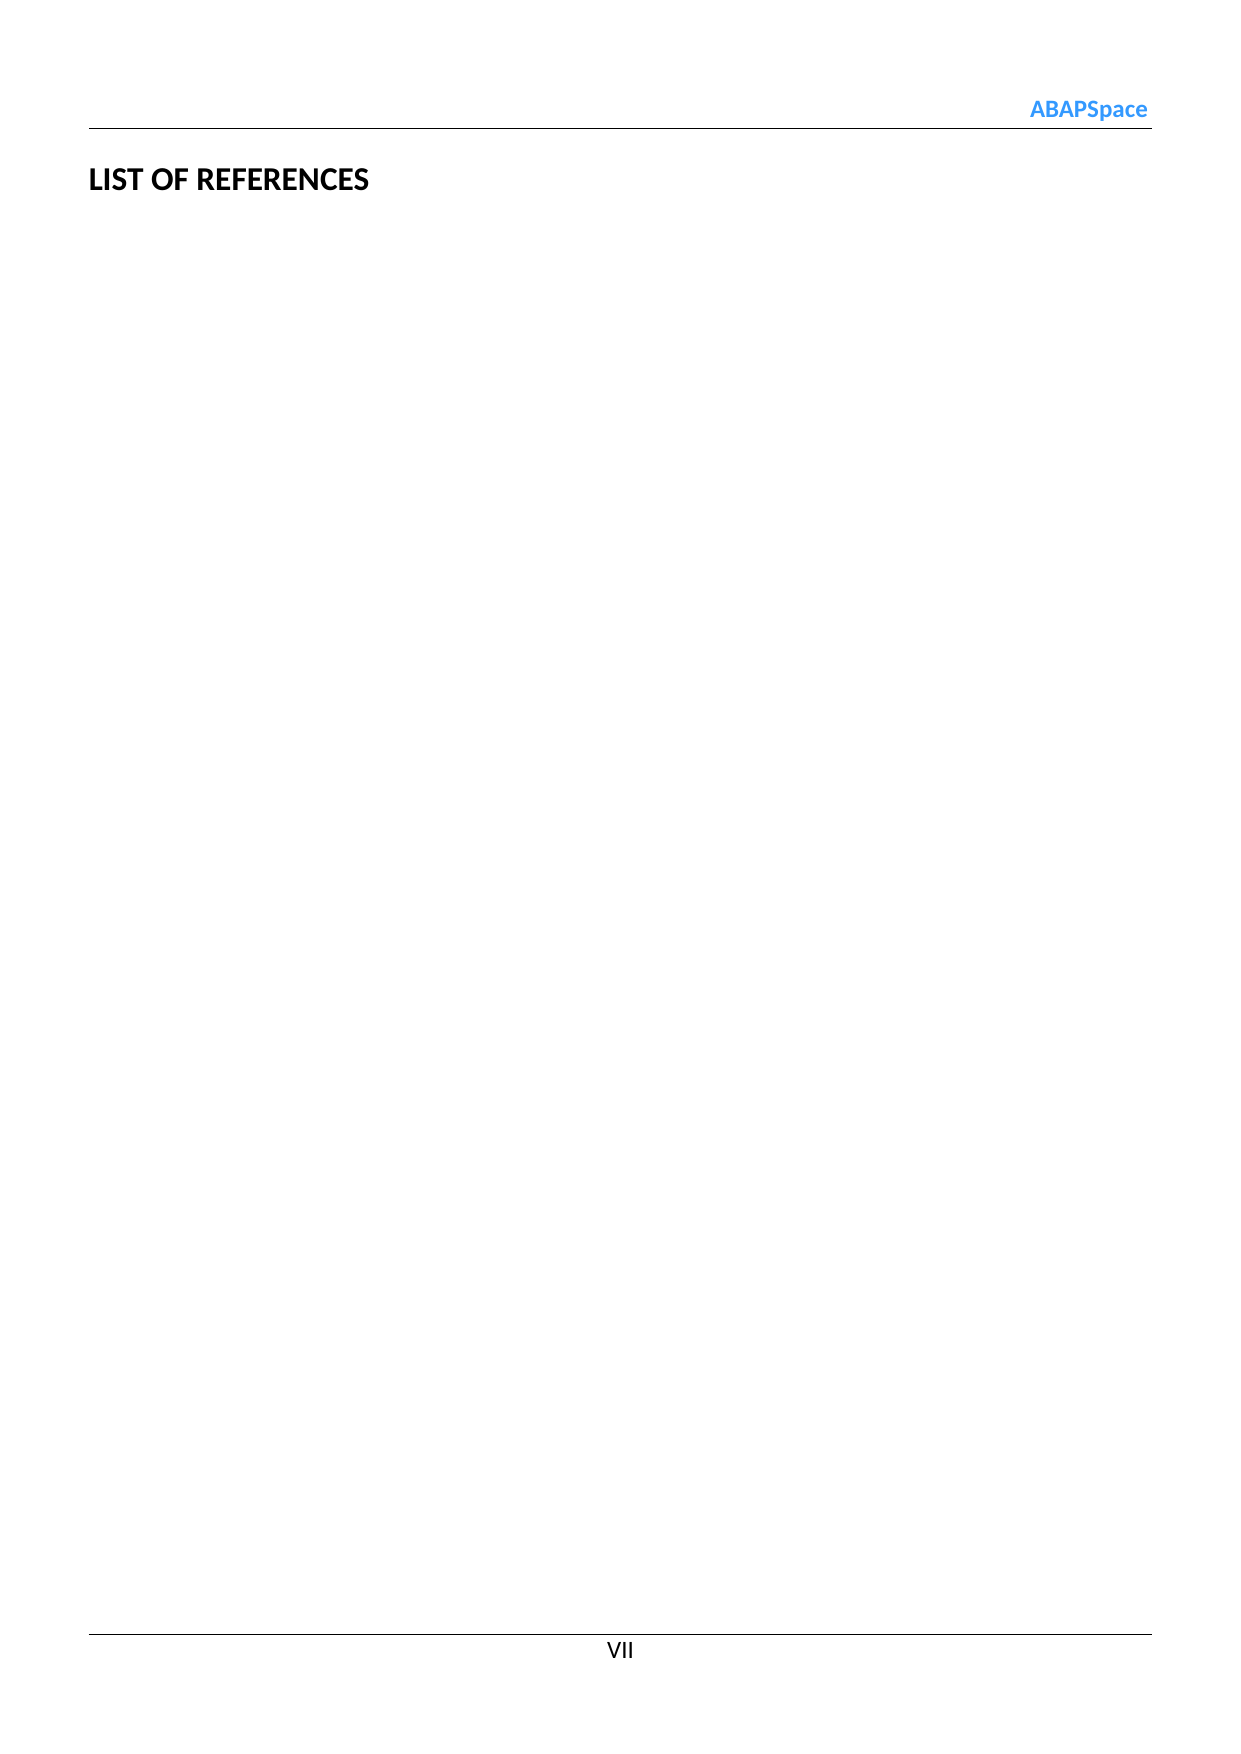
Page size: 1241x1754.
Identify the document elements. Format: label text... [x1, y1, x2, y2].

table_cell [89, 504, 236, 534]
table_header [89, 211, 236, 229]
table_cell [236, 778, 1152, 809]
table_cell [89, 565, 236, 595]
table_cell [236, 259, 1152, 290]
table_cell [236, 687, 1152, 717]
table_cell [89, 656, 236, 687]
table_cell [89, 748, 236, 778]
table_cell [89, 259, 236, 290]
table_cell [89, 534, 236, 564]
table_cell [236, 565, 1152, 595]
table_cell [89, 320, 236, 351]
table_cell [236, 595, 1152, 626]
table_header [236, 211, 1152, 229]
table_cell [89, 626, 236, 656]
table_cell [236, 320, 1152, 351]
table_cell [236, 504, 1152, 534]
table_cell [89, 778, 236, 809]
table_cell [89, 290, 236, 320]
table_cell [236, 290, 1152, 320]
table_cell [89, 351, 236, 381]
table_cell [236, 748, 1152, 778]
table_cell [236, 626, 1152, 656]
table_cell [89, 809, 236, 839]
table_cell [236, 229, 1152, 259]
table_cell [236, 443, 1152, 473]
table_cell [236, 534, 1152, 564]
table_cell [89, 412, 236, 442]
table_cell [236, 656, 1152, 687]
table_cell [89, 473, 236, 503]
table_cell [236, 473, 1152, 503]
table_cell [89, 381, 236, 412]
table_cell [89, 595, 236, 626]
table_cell [89, 687, 236, 717]
table_cell [89, 717, 236, 748]
table_cell [236, 717, 1152, 748]
table_cell [89, 229, 236, 259]
subtitle LIST OF REFERENCES [88, 158, 1152, 199]
table_cell [236, 381, 1152, 412]
table_cell [236, 412, 1152, 442]
table_cell [236, 351, 1152, 381]
table_cell [89, 443, 236, 473]
table_cell [236, 809, 1152, 839]
